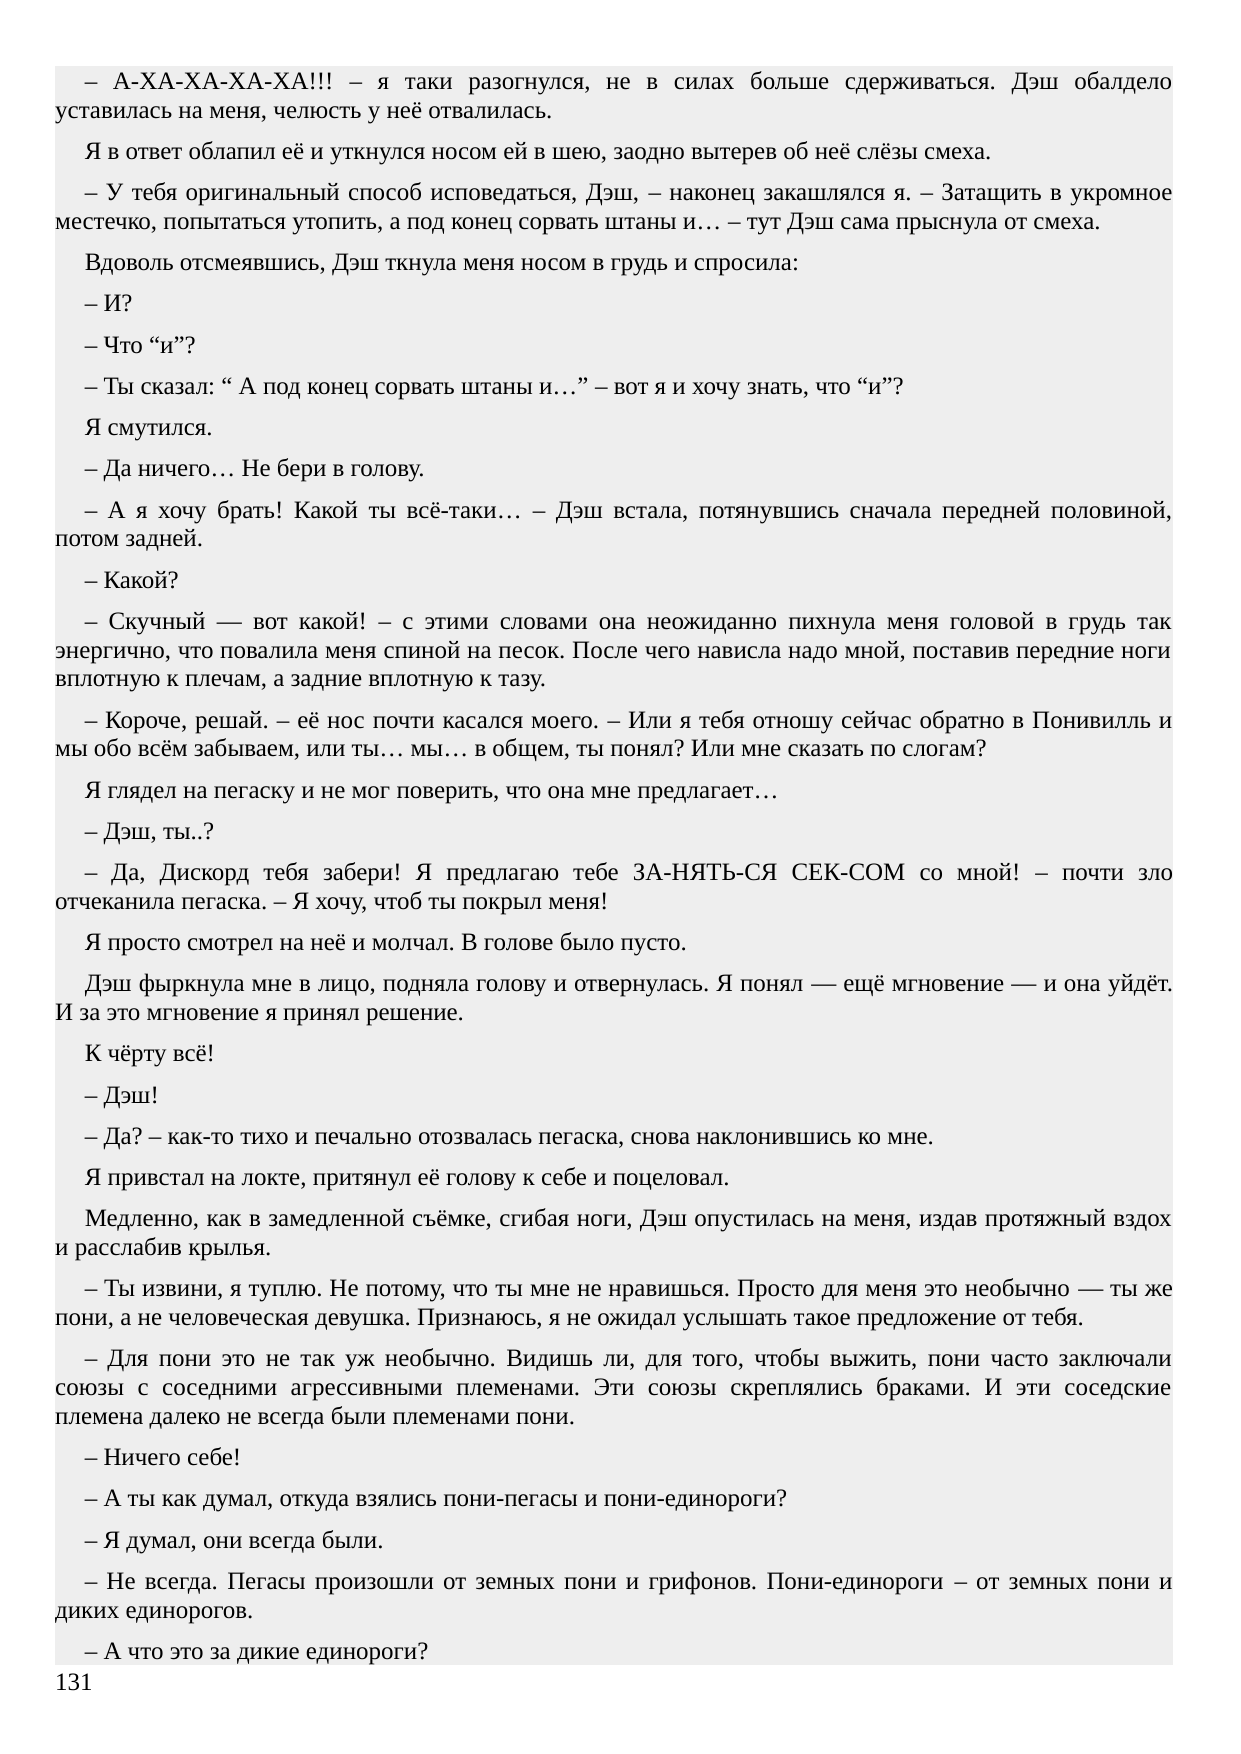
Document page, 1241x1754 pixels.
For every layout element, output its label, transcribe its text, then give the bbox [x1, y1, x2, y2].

text Я глядел на пегаску и не мог поверить, что она мне предлагает… [55, 775, 1173, 803]
text – Короче, решай. – её нос почти касался моего. – Или я тебя отношу сейчас обратно в Понивилль и мы обо всём забываем, или ты… мы… в общем, ты понял? Или мне сказать по слогам? [55, 705, 1173, 762]
text – Ты сказал: “ А под конец сорвать штаны и…” – вот я и хочу знать, что “и”? [55, 371, 1173, 400]
text – А я хочу брать! Какой ты всё-таки… – Дэш встала, потянувшись сначала передней половиной, потом задней. [55, 495, 1173, 552]
text Дэш фыркнула мне в лицо, подняла голову и отвернулась. Я понял — ещё мгновение — и она уйдёт. И за это мгновение я принял решение. [55, 968, 1173, 1026]
text – Какой? [55, 565, 1173, 593]
text Я привстал на локте, притянул её голову к себе и поцеловал. [55, 1162, 1173, 1191]
text – Я думал, они всегда были. [55, 1525, 1173, 1553]
text – Ничего себе! [55, 1442, 1173, 1471]
text – А что это за дикие единороги? [55, 1636, 1173, 1665]
text – Дэш! [55, 1080, 1173, 1108]
text – У тебя оригинальный способ исповедаться, Дэш, – наконец закашлялся я. – Затащить в укромное местечко, попытаться утопить, а под конец сорвать штаны и… – тут Дэш сама прыснула от смеха. [55, 177, 1173, 235]
text Я просто смотрел на неё и молчал. В голове было пусто. [55, 927, 1173, 956]
text – Ты извини, я туплю. Не потому, что ты мне не нравишься. Просто для меня это необычно — ты же пони, а не человеческая девушка. Признаюсь, я не ожидал услышать такое предложение от тебя. [55, 1273, 1173, 1331]
text – Да ничего… Не бери в голову. [55, 453, 1173, 482]
text – Не всегда. Пегасы произошли от земных пони и грифонов. Пони-единороги – от земных пони и диких единорогов. [55, 1566, 1173, 1623]
text – А-ХА-ХА-ХА-ХА!!! – я таки разогнулся, не в силах больше сдерживаться. Дэш обалдело уставилась на меня, челюсть у неё отвалилась. [55, 66, 1173, 123]
text К чёрту всё! [55, 1038, 1173, 1067]
text – Дэш, ты..? [55, 816, 1173, 845]
text Медленно, как в замедленной съёмке, сгибая ноги, Дэш опустилась на меня, издав протяжный вздох и расслабив крылья. [55, 1203, 1173, 1261]
text – Для пони это не так уж необычно. Видишь ли, для того, чтобы выжить, пони часто заключали союзы с соседними агрессивными племенами. Эти союзы скреплялись браками. И эти соседские племена далеко не всегда были племенами пони. [55, 1343, 1173, 1430]
text – И? [55, 288, 1173, 317]
text – А ты как думал, откуда взялись пони-пегасы и пони-единороги? [55, 1483, 1173, 1512]
text Я в ответ облапил её и уткнулся носом ей в шею, заодно вытерев об неё слёзы смеха. [55, 136, 1173, 165]
text Вдоволь отсмеявшись, Дэш ткнула меня носом в грудь и спросила: [55, 247, 1173, 276]
text – Да, Дискорд тебя забери! Я предлагаю тебе ЗА-НЯТЬ-СЯ СЕК-СОМ со мной! – почти зло отчеканила пегаска. – Я хочу, чтоб ты покрыл меня! [55, 857, 1173, 915]
text Я смутился. [55, 412, 1173, 441]
text – Скучный — вот какой! – с этими словами она неожиданно пихнула меня головой в грудь так энергично, что повалила меня спиной на песок. После чего нависла надо мной, поставив передние ноги вплотную к плечам, а задние вплотную к тазу. [55, 606, 1173, 692]
text – Да? – как-то тихо и печально отозвалась пегаска, снова наклонившись ко мне. [55, 1121, 1173, 1150]
text – Что “и”? [55, 330, 1173, 358]
